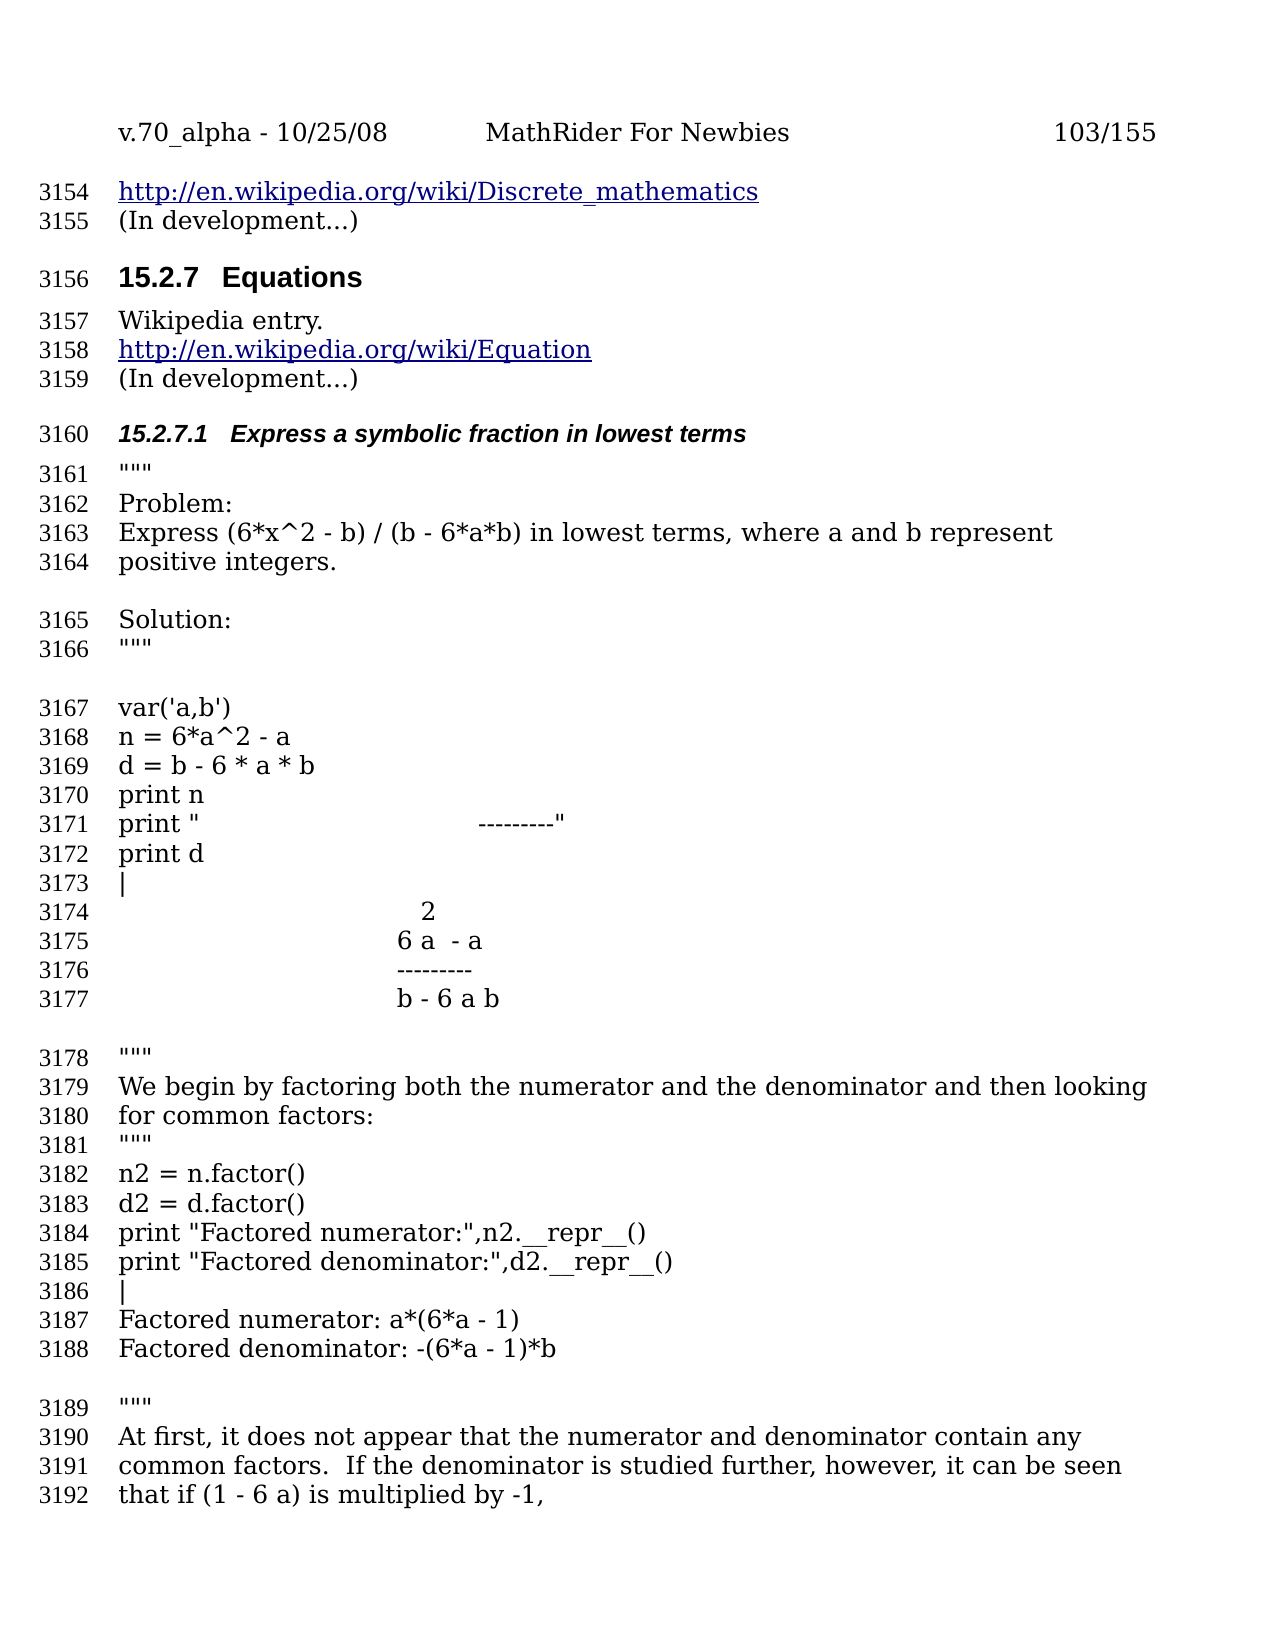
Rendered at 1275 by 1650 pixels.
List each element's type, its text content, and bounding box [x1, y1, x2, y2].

text """ [118, 1131, 1157, 1160]
text http://en.wikipedia.org/wiki/Discrete_mathematics [118, 177, 1157, 206]
text """ [118, 635, 1157, 664]
text """ [118, 460, 1157, 489]
text b - 6 a b [118, 985, 1157, 1014]
text n2 = n.factor() [118, 1160, 1157, 1189]
text var('a,b') [118, 693, 1157, 722]
text We begin by factoring both the numerator and the denominator and then looking for common factors: [118, 1072, 1157, 1131]
text print n [118, 781, 1157, 810]
text d2 = d.factor() [118, 1189, 1157, 1218]
text print "Factored numerator:",n2.__repr__() [118, 1218, 1157, 1247]
text print "Factored denominator:",d2.__repr__() [118, 1247, 1157, 1276]
text (In development...) [118, 206, 1157, 235]
text http://en.wikipedia.org/wiki/Equation [118, 335, 1157, 364]
text Solution: [118, 606, 1157, 635]
subtitle Equations [118, 260, 1157, 294]
text | [118, 868, 1157, 897]
subtitle Express a symbolic fraction in lowest terms [118, 419, 1157, 447]
text """ [118, 1043, 1157, 1072]
text Problem: [118, 489, 1157, 518]
text 2 [118, 897, 1157, 926]
text print d [118, 839, 1157, 868]
text Factored denominator: -(6*a - 1)*b [118, 1335, 1157, 1364]
text Express (6*x^2 - b) / (b - 6*a*b) in lowest terms, where a and b represent positive integers. [118, 518, 1157, 576]
text n = 6*a^2 - a [118, 722, 1157, 751]
text print " ---------" [118, 810, 1157, 839]
text """ [118, 1393, 1157, 1422]
text At first, it does not appear that the numerator and denominator contain any common factors. If the denominator is studied further, however, it can be seen that if (1 - 6 a) is multiplied by -1, [118, 1422, 1157, 1510]
text d = b - 6 * a * b [118, 751, 1157, 781]
text (In development...) [118, 364, 1157, 394]
text Factored numerator: a*(6*a - 1) [118, 1306, 1157, 1335]
text Wikipedia entry. [118, 306, 1157, 335]
text 6 a - a [118, 926, 1157, 956]
text | [118, 1276, 1157, 1306]
text --------- [118, 956, 1157, 985]
